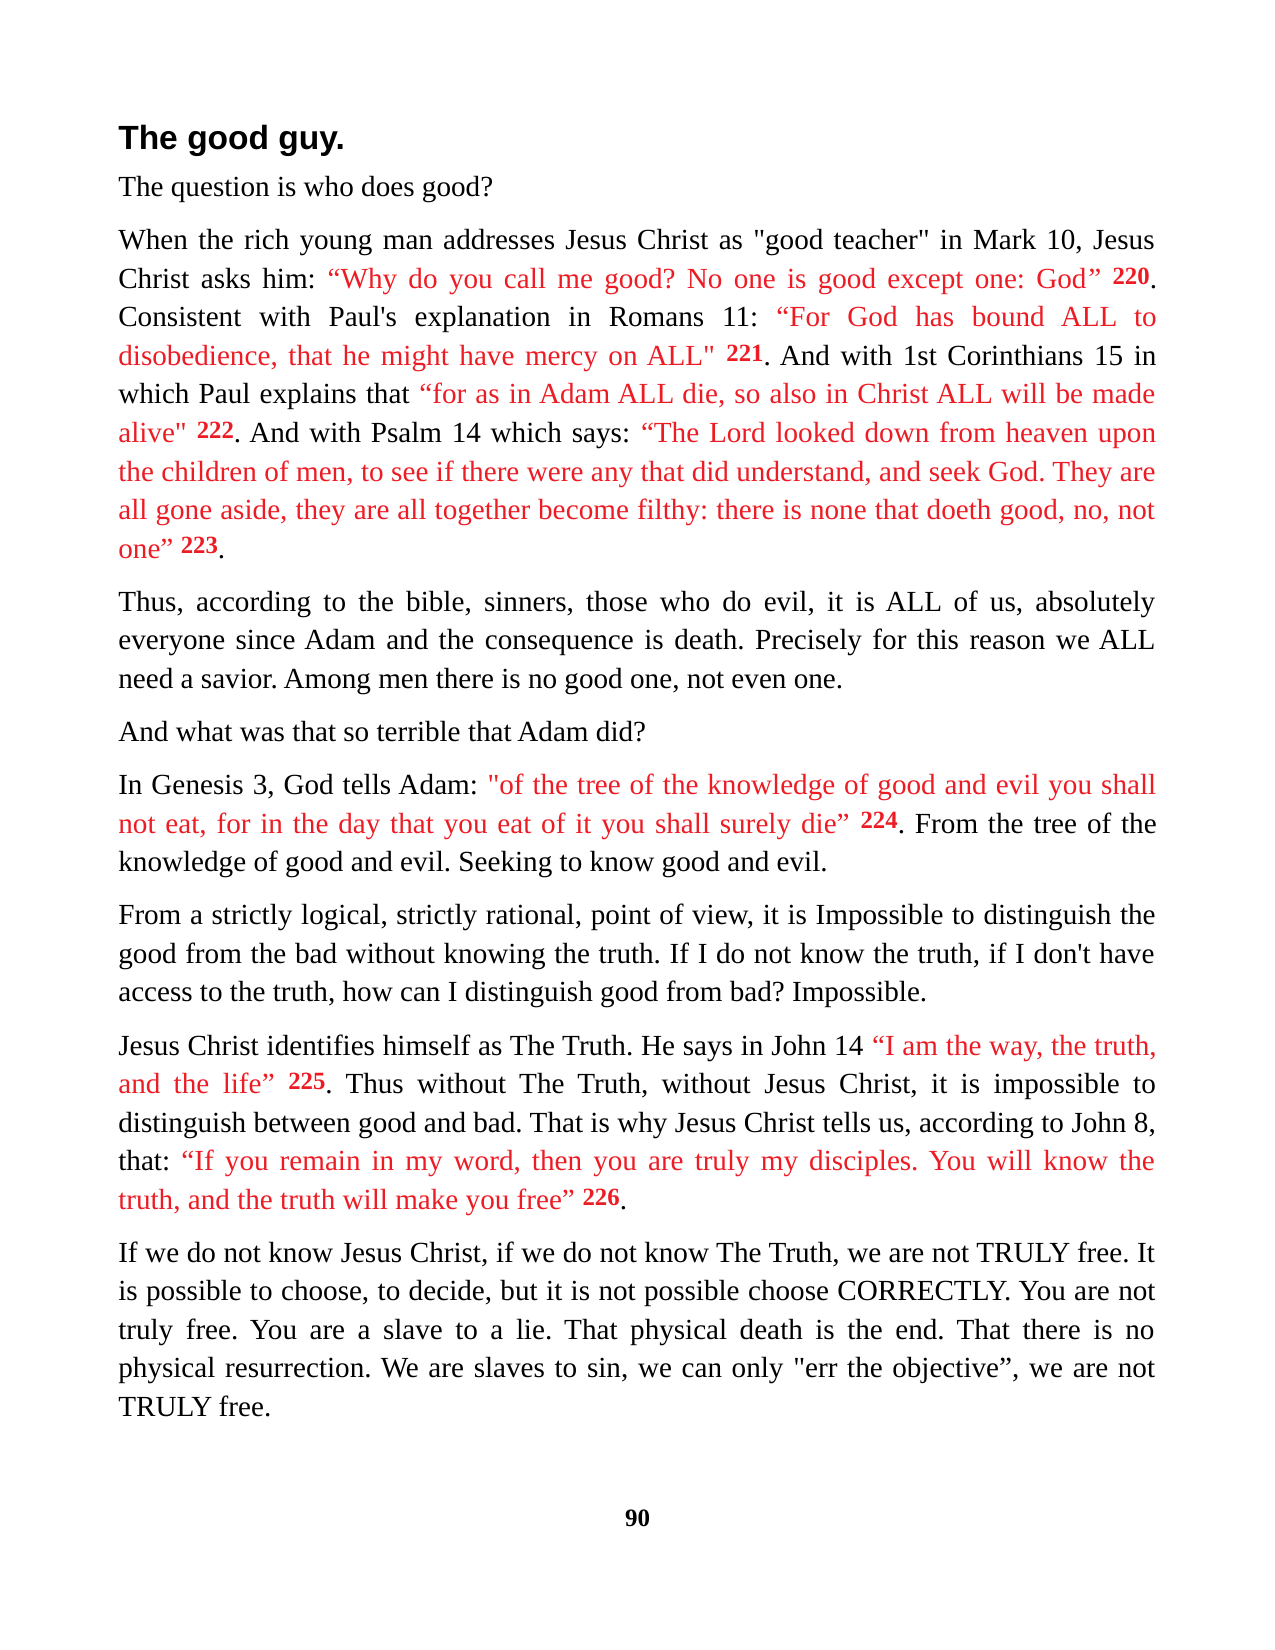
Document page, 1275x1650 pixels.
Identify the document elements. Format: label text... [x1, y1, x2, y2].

text The question is who does good? [118, 169, 1157, 203]
subtitle The good guy. [118, 118, 1157, 157]
text From a strictly logical, strictly rational, point of view, it is Impossible to distinguish the good from the bad without knowing the truth. If I do not know the truth, if I don't have access to the truth, how can I distinguish good from bad? Impossible. [118, 897, 1157, 1008]
text If we do not know Jesus Christ, if we do not know The Truth, we are not TRULY free. It is possible to choose, to decide, but it is not possible choose CORRECTLY. You are not truly free. You are a slave to a lie. That physical death is the end. That there is no physical resurrection. We are slaves to sin, we can only "err the objective”, we are not TRULY free. [118, 1235, 1157, 1423]
text Jesus Christ identifies himself as The Truth. He says in John 14 “I am the way, the truth, and the life” . Thus without The Truth, without Jesus Christ, it is impossible to distinguish between good and bad. That is why Jesus Christ tells us, according to John 8, that: “If you remain in my word, then you are truly my disciples. You will know the truth, and the truth will make you free” . [118, 1028, 1157, 1215]
text Thus, according to the bible, sinners, those who do evil, it is ALL of us, absolutely everyone since Adam and the consequence is death. Precisely for this reason we ALL need a savior. Among men there is no good one, not even one. [118, 584, 1157, 694]
text In Genesis 3, God tells Adam: "of the tree of the knowledge of good and evil you shall not eat, for in the day that you eat of it you shall surely die” . From the tree of the knowledge of good and evil. Seeking to know good and evil. [118, 767, 1157, 878]
text And what was that so terrible that Adam did? [118, 714, 1157, 748]
text When the rich young man addresses Jesus Christ as "good teacher" in Mark 10, Jesus Christ asks him: “Why do you call me good? No one is good except one: God” . Consistent with Paul's explanation in Romans 11: “For God has bound ALL to disobedience, that he might have mercy on ALL" . And with 1st Corinthians 15 in which Paul explains that “for as in Adam ALL die, so also in Christ ALL will be made alive" . And with Psalm 14 which says: “The Lord looked down from heaven upon the children of men, to see if there were any that did understand, and seek God. They are all gone aside, they are all together become filthy: there is none that doeth good, no, not one” . [118, 222, 1157, 564]
